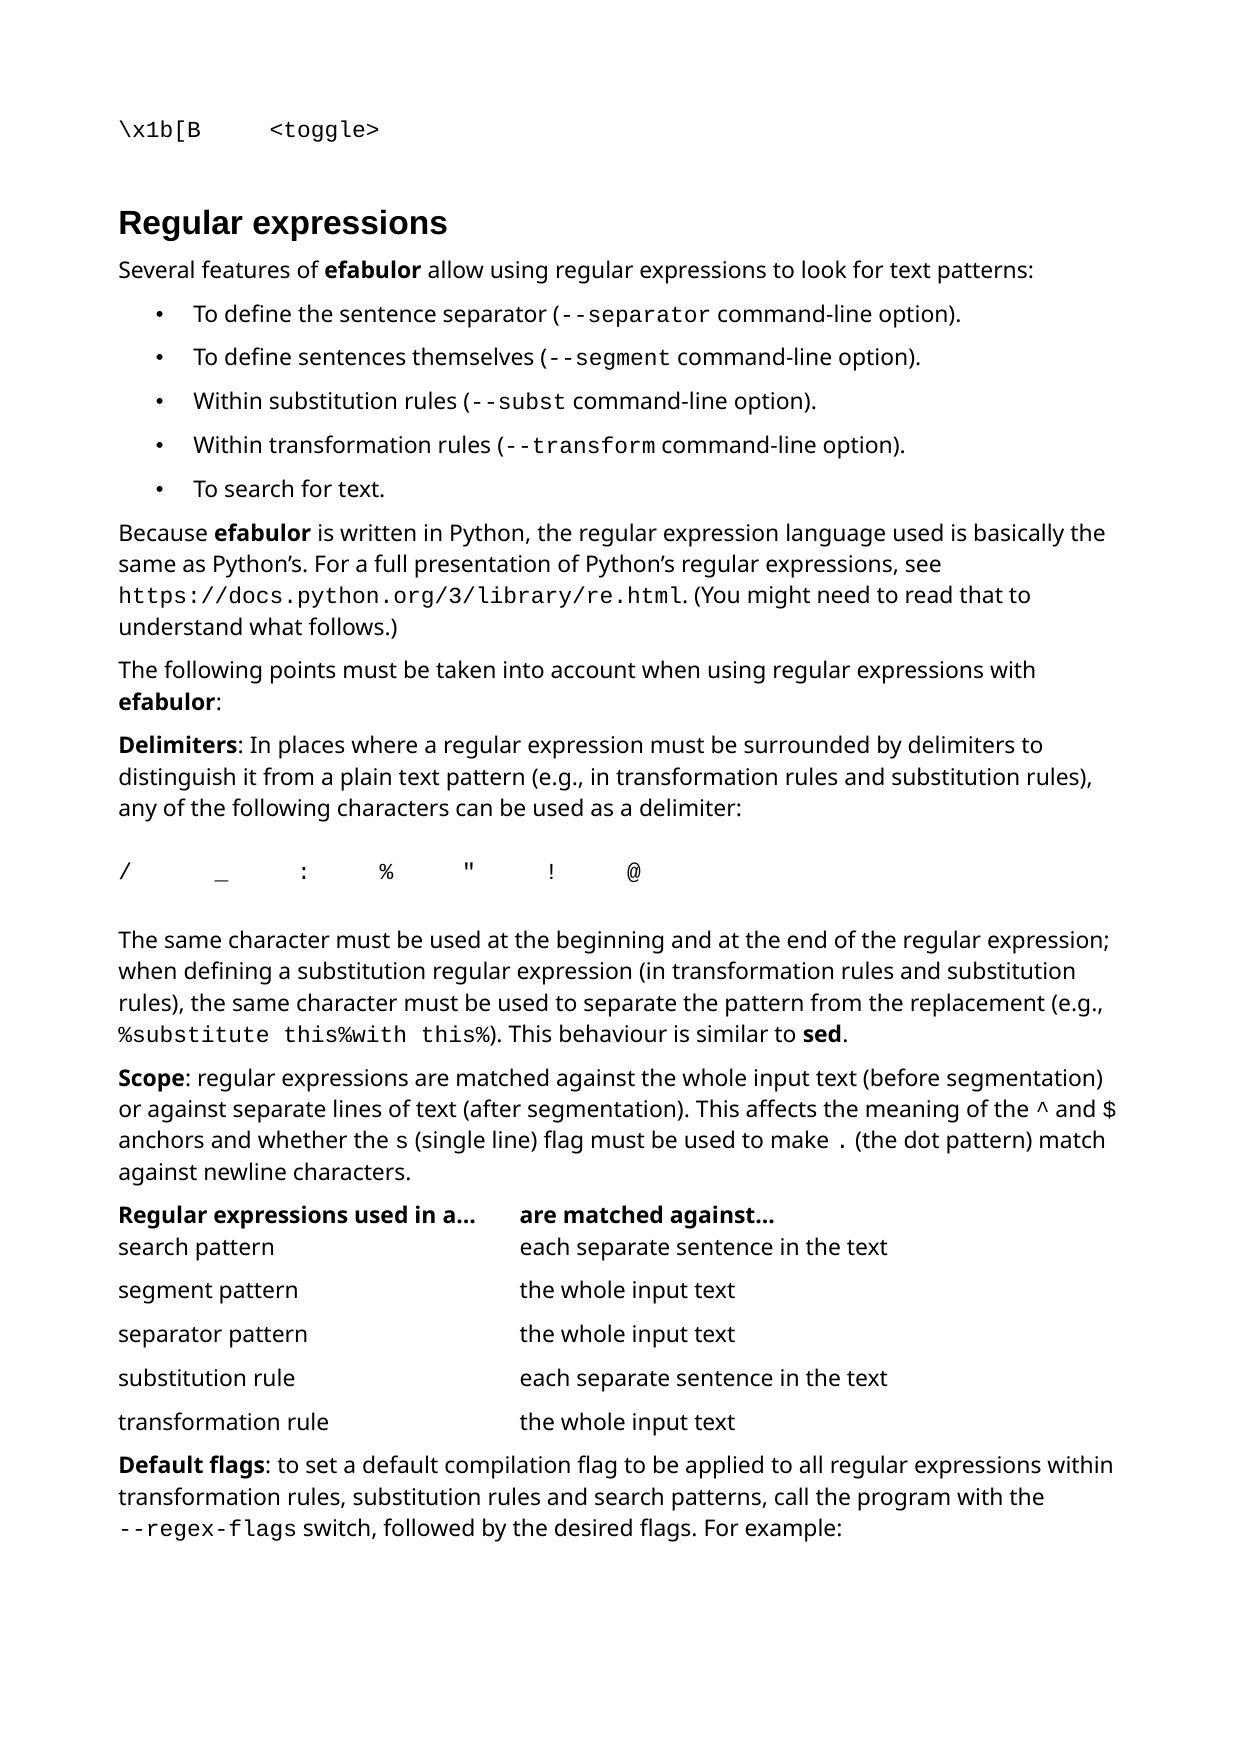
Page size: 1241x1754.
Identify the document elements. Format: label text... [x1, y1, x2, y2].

text Delimiters: In places where a regular expression must be surrounded by delimiters to distinguish it from a plain text pattern (e.g., in transformation rules and substitution rules), any of the following characters can be used as a delimiter: [118, 729, 1122, 823]
text Because efabulor is written in Python, the regular expression language used is basically the same as Python’s. For a full presentation of Python’s regular expressions, see https://docs.python.org/3/library/re.html. (You might need to read that to understand what follows.) [118, 517, 1122, 642]
table_cell each separate sentence in the text [519, 1231, 1122, 1274]
text Scope: regular expressions are matched against the whole input text (before segmentation) or against separate lines of text (after segmentation). This affects the meaning of the ^ and $ anchors and whether the s (single line) flag must be used to make . (the dot pattern) match against newline characters. [118, 1062, 1122, 1187]
table_cell the whole input text [519, 1406, 1122, 1449]
text Several features of efabulor allow using regular expressions to look for text patterns: [118, 254, 1122, 285]
table_header are matched against... [519, 1199, 1122, 1231]
table_cell separator pattern [118, 1318, 519, 1362]
subtitle Regular expressions [118, 203, 1122, 241]
text Default flags: to set a default compilation flag to be applied to all regular expressions within transformation rules, substitution rules and search patterns, call the program with the ‑‑regex‑flags switch, followed by the desired flags. For example: [118, 1449, 1122, 1543]
table_cell the whole input text [519, 1274, 1122, 1318]
table_cell segment pattern [118, 1274, 519, 1318]
text \x1b[B <toggle> [118, 118, 1122, 144]
list To define the sentence separator (‑‑separator command‑line option). [156, 297, 1122, 329]
text The following points must be taken into account when using regular expressions with efabulor: [118, 654, 1122, 717]
table_cell each separate sentence in the text [519, 1362, 1122, 1406]
table_cell the whole input text [519, 1318, 1122, 1362]
list To define sentences themselves (‑‑segment command‑line option). [156, 341, 1122, 373]
list To search for text. [156, 473, 1122, 504]
table_cell search pattern [118, 1231, 519, 1274]
table_cell substitution rule [118, 1362, 519, 1406]
table_cell transformation rule [118, 1406, 519, 1449]
text The same character must be used at the beginning and at the end of the regular expression; when defining a substitution regular expression (in transformation rules and substitution rules), the same character must be used to separate the pattern from the replacement (e.g., %substitute this%with this%). This behaviour is similar to sed. [118, 924, 1122, 1049]
list Within substitution rules (‑‑subst command‑line option). [156, 385, 1122, 417]
table_header Regular expressions used in a… [118, 1199, 519, 1231]
list Within transformation rules (‑‑transform command‑line option). [156, 429, 1122, 460]
text / _ : % " ! @ [118, 860, 1122, 886]
